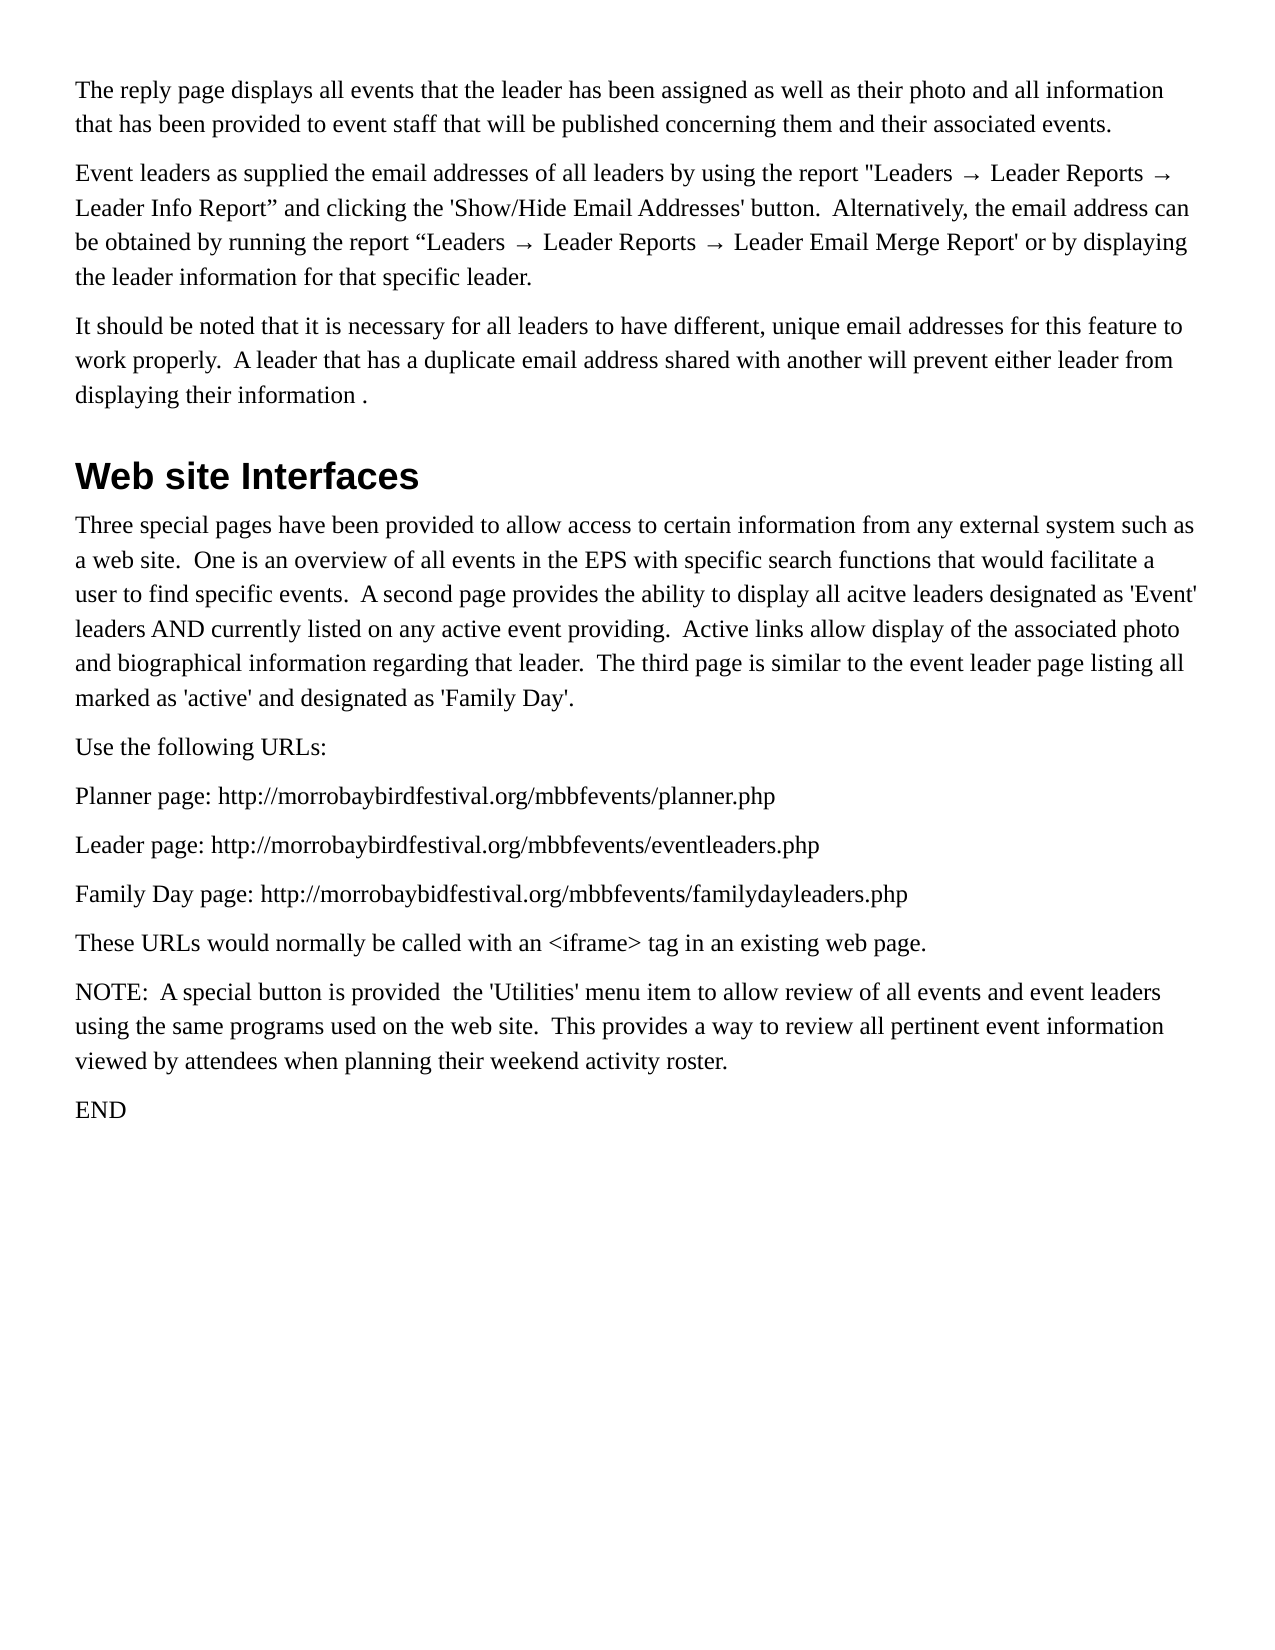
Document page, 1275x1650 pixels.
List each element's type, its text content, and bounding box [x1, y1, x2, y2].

subtitle Web site Interfaces [75, 454, 1200, 498]
text Leader page: http://morrobaybirdfestival.org/mbbfevents/eventleaders.php [75, 830, 1200, 858]
text These URLs would normally be called with an <iframe> tag in an existing web page. [75, 928, 1200, 957]
text It should be noted that it is necessary for all leaders to have different, unique email addresses for this feature to work properly. A leader that has a duplicate email address shared with another will prevent either leader from displaying their information . [75, 311, 1200, 409]
text Family Day page: http://morrobaybidfestival.org/mbbfevents/familydayleaders.php [75, 879, 1200, 908]
text Planner page: http://morrobaybirdfestival.org/mbbfevents/planner.php [75, 781, 1200, 809]
text The reply page displays all events that the leader has been assigned as well as their photo and all information that has been provided to event staff that will be published concerning them and their associated events. [75, 75, 1200, 138]
text END [75, 1095, 1200, 1124]
text Use the following URLs: [75, 732, 1200, 760]
text Three special pages have been provided to allow access to certain information from any external system such as a web site. One is an overview of all events in the EPS with specific search functions that would facilitate a user to find specific events. A second page provides the ability to display all acitve leaders designated as 'Event' leaders AND currently listed on any active event providing. Active links allow display of the associated photo and biographical information regarding that leader. The third page is similar to the event leader page listing all marked as 'active' and designated as 'Family Day'. [75, 510, 1200, 711]
text Event leaders as supplied the email addresses of all leaders by using the report ''Leaders → Leader Reports → Leader Info Report” and clicking the 'Show/Hide Email Addresses' button. Alternatively, the email address can be obtained by running the report “Leaders → Leader Reports → Leader Email Merge Report' or by displaying the leader information for that specific leader. [75, 158, 1200, 291]
text NOTE: A special button is provided the 'Utilities' menu item to allow review of all events and event leaders using the same programs used on the web site. This provides a way to review all pertinent event information viewed by attendees when planning their weekend activity roster. [75, 977, 1200, 1075]
